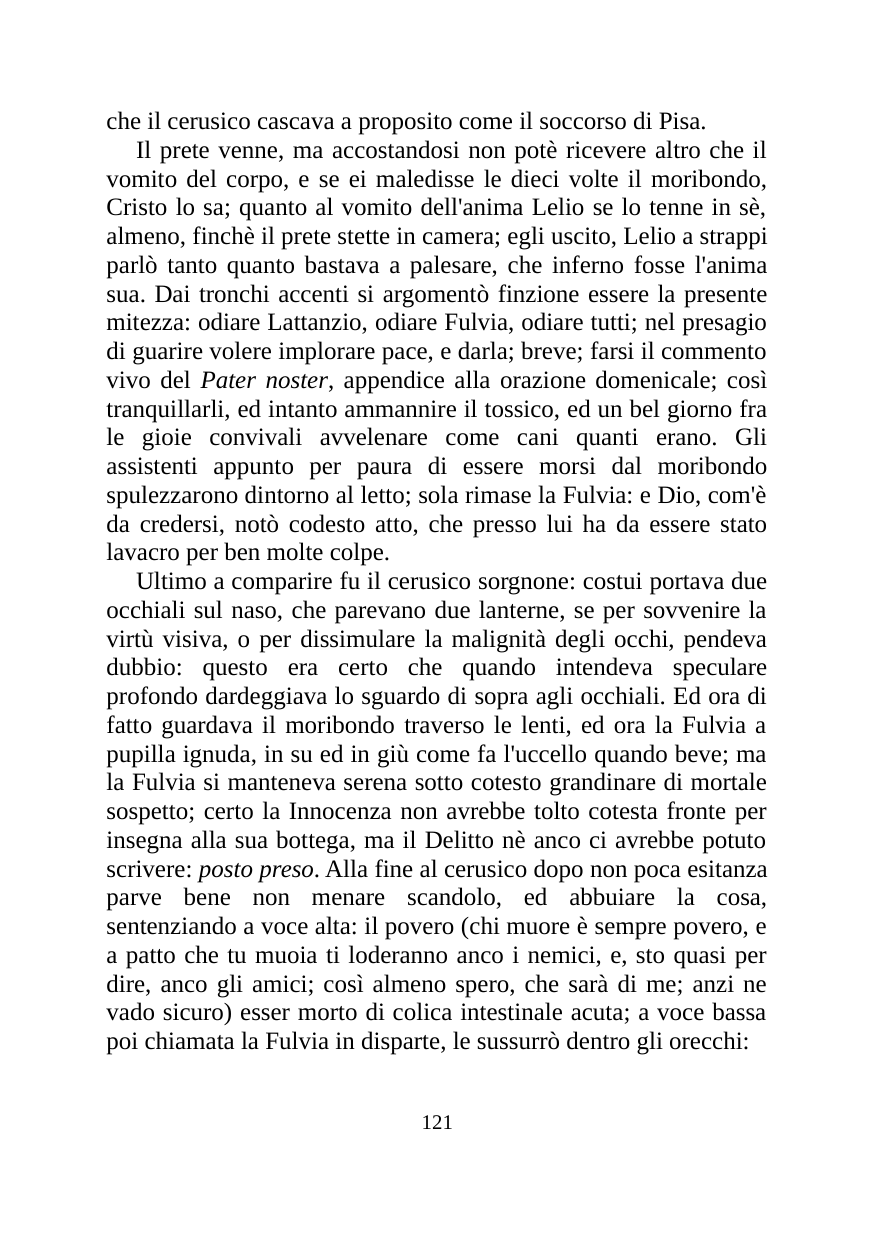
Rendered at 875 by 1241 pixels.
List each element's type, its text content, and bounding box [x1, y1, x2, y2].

text che il cerusico cascava a proposito come il soccorso di Pisa. [106, 106, 768, 135]
text Ultimo a comparire fu il cerusico sorgnone: costui portava due occhiali sul naso, che parevano due lanterne, se per sovvenire la virtù visiva, o per dissimulare la malignità degli occhi, pendeva dubbio: questo era certo che quando intendeva speculare profondo dardeggiava lo sguardo di sopra agli occhiali. Ed ora di fatto guardava il moribondo traverso le lenti, ed ora la Fulvia a pupilla ignuda, in su ed in giù come fa l'uccello quando beve; ma la Fulvia si manteneva serena sotto cotesto grandinare di mortale sospetto; certo la Innocenza non avrebbe tolto cotesta fronte per insegna alla sua bottega, ma il Delitto nè anco ci avrebbe potuto scrivere: posto preso. Alla fine al cerusico dopo non poca esitanza parve bene non menare scandolo, ed abbuiare la cosa, sentenziando a voce alta: il povero (chi muore è sempre povero, e a patto che tu muoia ti loderanno anco i nemici, e, sto quasi per dire, anco gli amici; così almeno spero, che sarà di me; anzi ne vado sicuro) esser morto di colica intestinale acuta; a voce bassa poi chiamata la Fulvia in disparte, le sussurrò dentro gli orecchi: [106, 566, 768, 1055]
text Il prete venne, ma accostandosi non potè ricevere altro che il vomito del corpo, e se ei maledisse le dieci volte il moribondo, Cristo lo sa; quanto al vomito dell'anima Lelio se lo tenne in sè, almeno, finchè il prete stette in camera; egli uscito, Lelio a strappi parlò tanto quanto bastava a palesare, che inferno fosse l'anima sua. Dai tronchi accenti si argomentò finzione essere la presente mitezza: odiare Lattanzio, odiare Fulvia, odiare tutti; nel presagio di guarire volere implorare pace, e darla; breve; farsi il commento vivo del Pater noster, appendice alla orazione domenicale; così tranquillarli, ed intanto ammannire il tossico, ed un bel giorno fra le gioie convivali avvelenare come cani quanti erano. Gli assistenti appunto per paura di essere morsi dal moribondo spulezzarono dintorno al letto; sola rimase la Fulvia: e Dio, com'è da credersi, notò codesto atto, che presso lui ha da essere stato lavacro per ben molte colpe. [106, 135, 768, 566]
